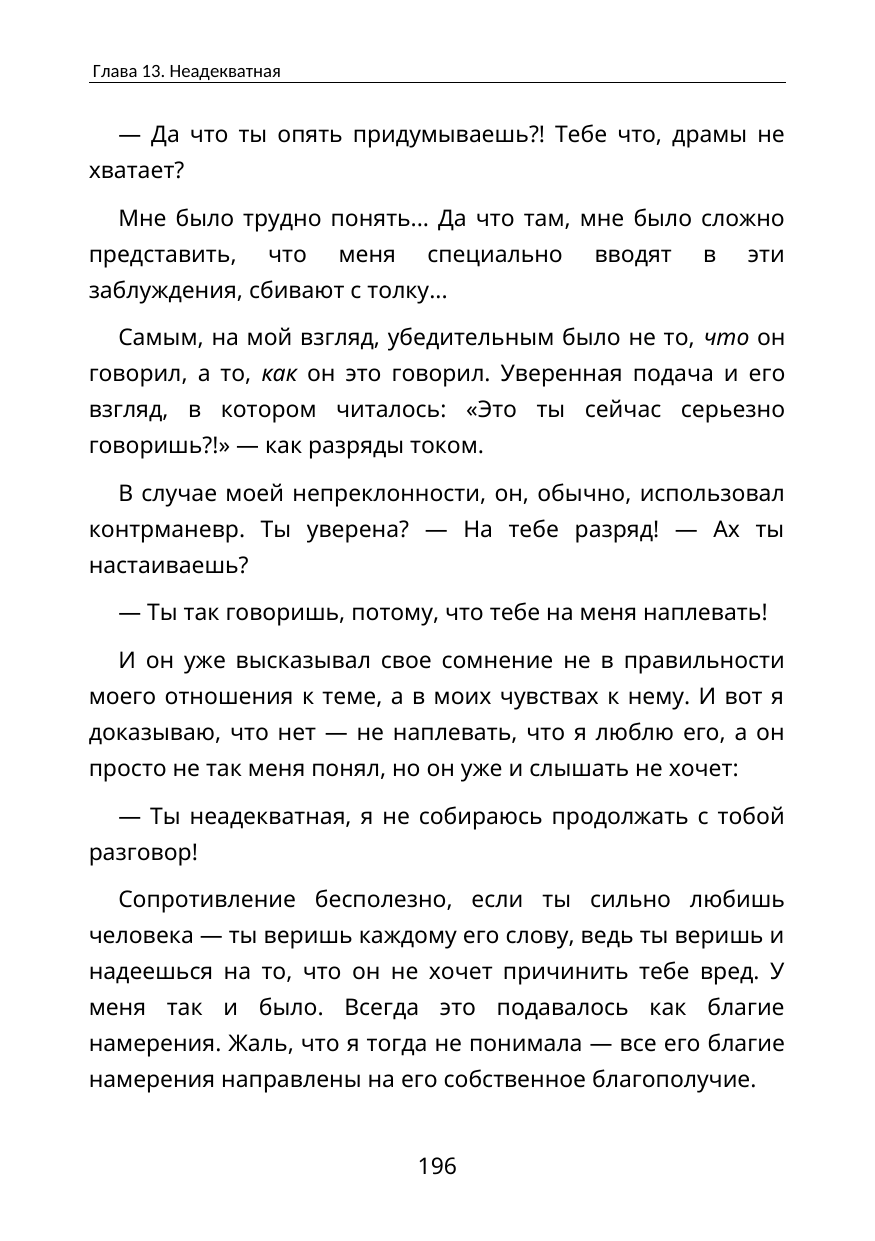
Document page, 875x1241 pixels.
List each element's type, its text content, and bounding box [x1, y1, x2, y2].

text И он уже высказывал свое сомнение не в правильности моего отношения к теме, а в моих чувствах к нему. И вот я доказываю, что нет — не наплевать, что я люблю его, а он просто не так меня понял, но он уже и слышать не хочет: [88, 644, 786, 783]
text Самым, на мой взгляд, убедительным было не то, что он говорил, а то, как он это говорил. Уверенная подача и его взгляд, в котором читалось: «Это ты сейчас серьезно говоришь?!» — как разряды током. [88, 321, 786, 460]
text Мне было трудно понять... Да что там, мне было сложно представить, что меня специально вводят в эти заблуждения, сбивают с толку... [88, 202, 786, 305]
text — Да что ты опять придумываешь?! Тебе что, драмы не хватает? [88, 118, 786, 185]
text — Ты так говоришь, потому, что тебе на меня наплевать! [88, 596, 786, 628]
text Сопротивление бесполезно, если ты сильно любишь человека — ты веришь каждому его слову, ведь ты веришь и надеешься на то, что он не хочет причинить тебе вред. У меня так и было. Всегда это подавалось как благие намерения. Жаль, что я тогда не понимала — все его благие намерения направлены на его собственное благополучие. [88, 883, 786, 1094]
text В случае моей непреклонности, он, обычно, использовал контрманевр. Ты уверена? — На тебе разряд! — Ах ты настаиваешь? [88, 477, 786, 580]
text — Ты неадекватная, я не собираюсь продолжать с тобой разговор! [88, 799, 786, 867]
